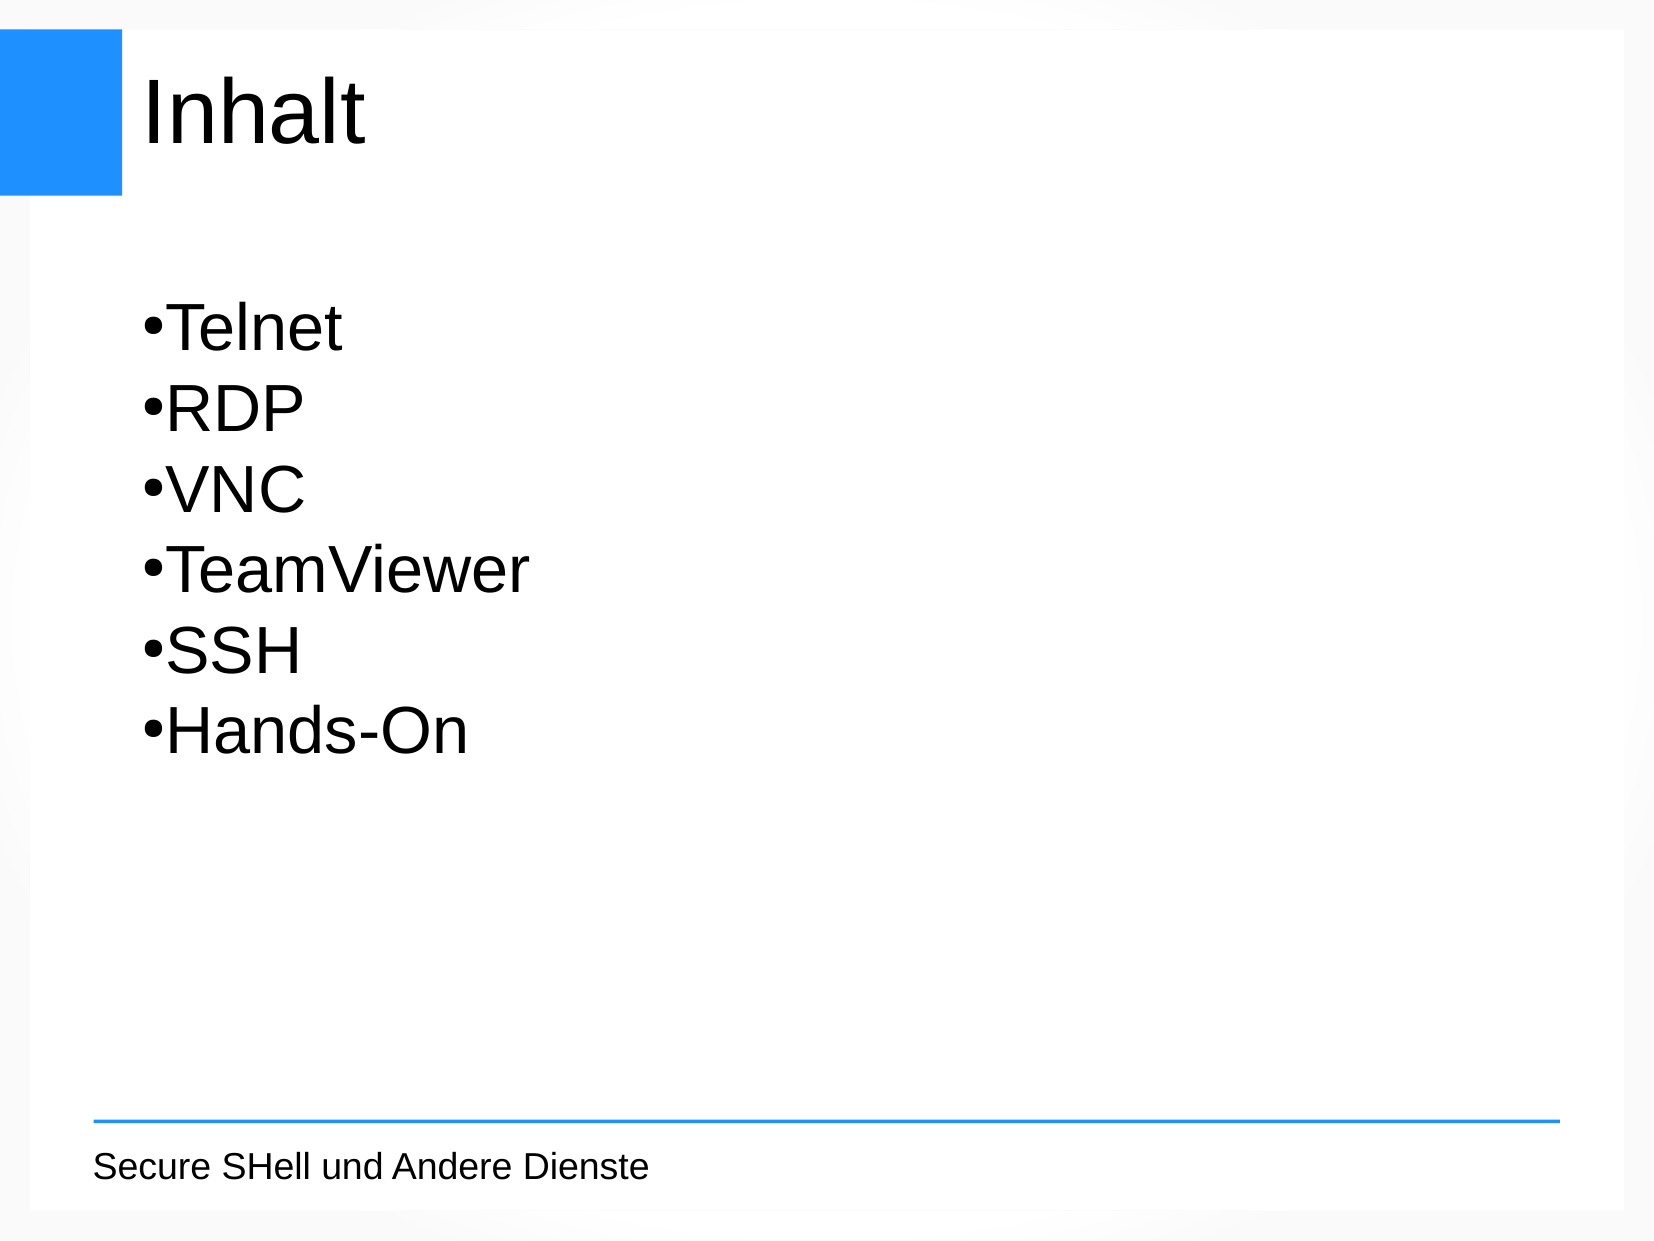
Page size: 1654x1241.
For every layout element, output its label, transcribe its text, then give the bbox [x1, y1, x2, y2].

title Inhalt [141, 35, 1524, 189]
subtitle Telnet RDP VNC TeamViewer SSH Hands-On [82, 290, 1538, 1010]
text_box Secure SHell und Andere Dienste [77, 1138, 756, 1237]
